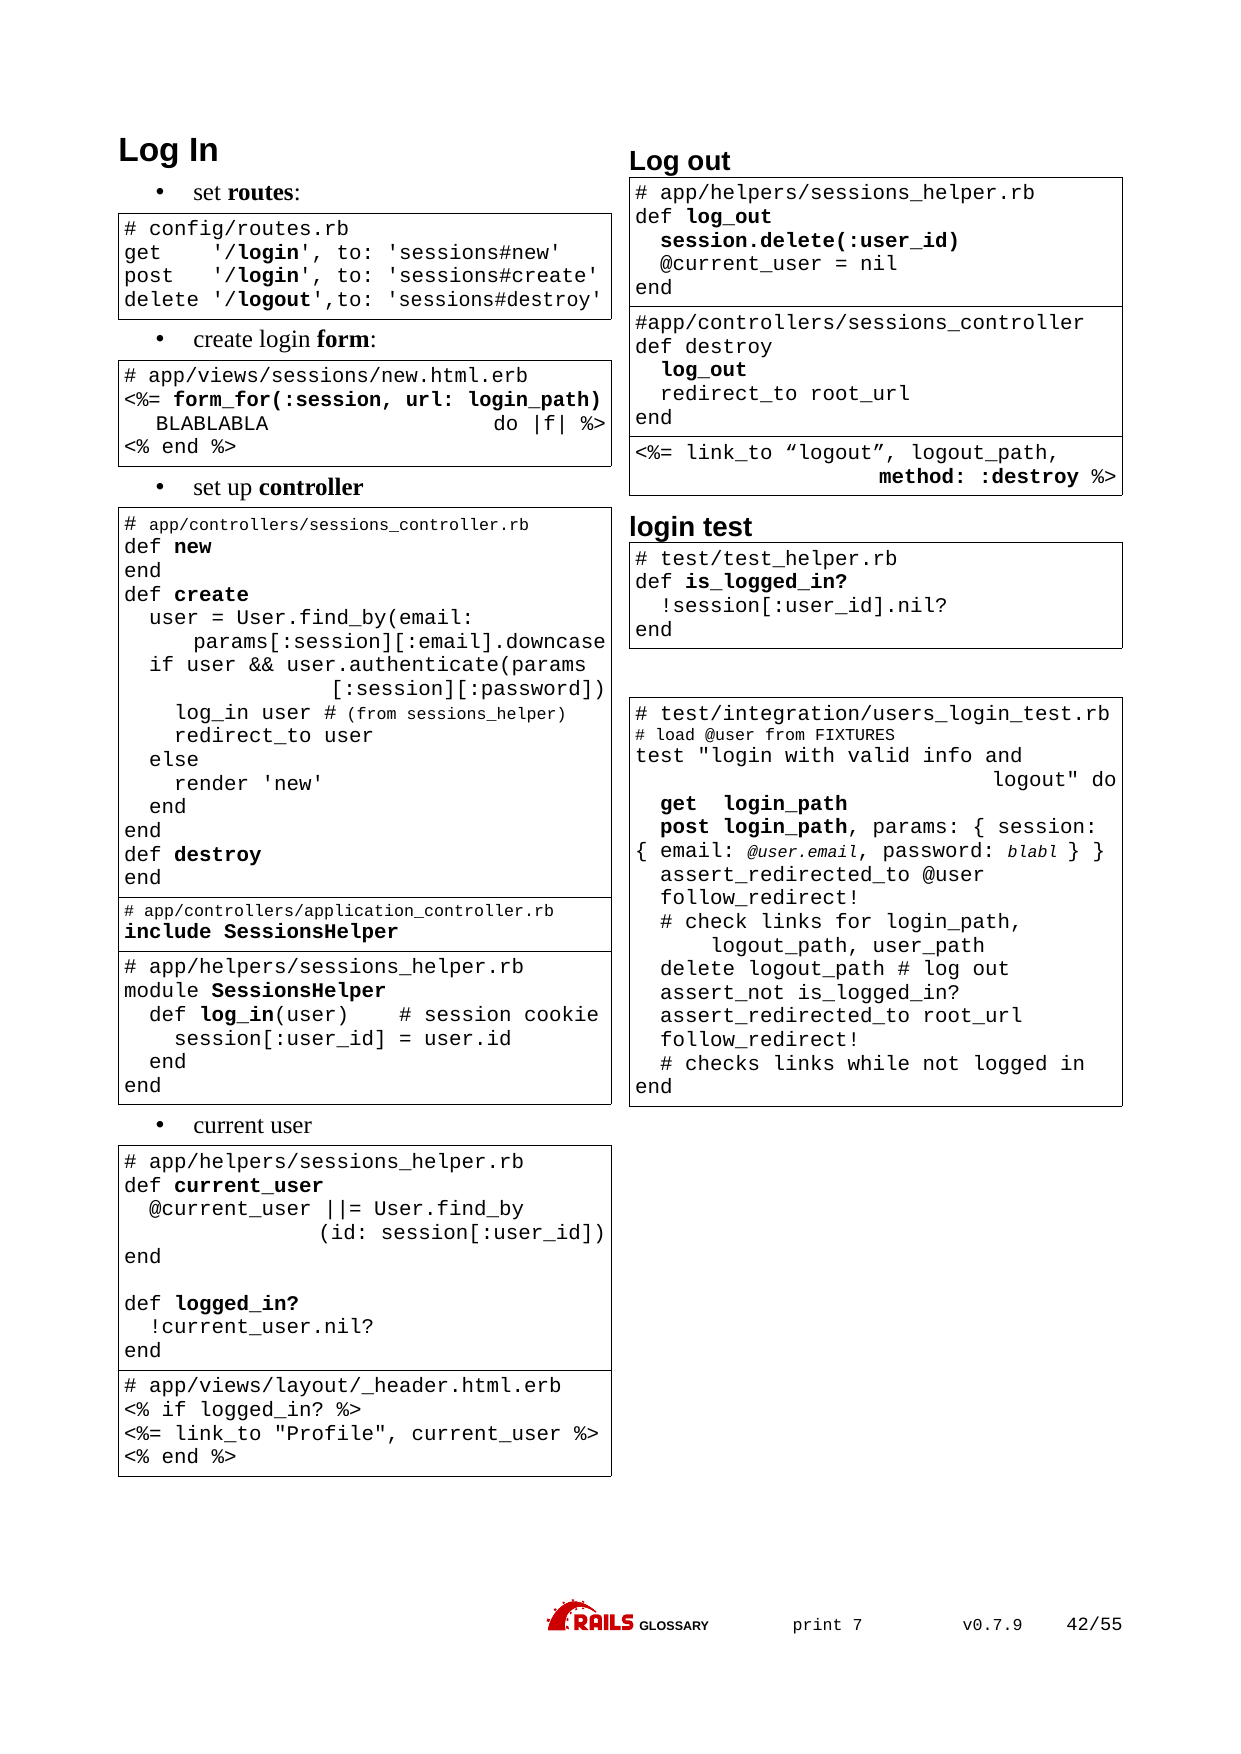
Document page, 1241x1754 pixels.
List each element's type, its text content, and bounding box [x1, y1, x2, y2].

subtitle login test [629, 510, 1122, 542]
list create login form: [156, 324, 611, 353]
table_header # test/integration/users_login_test.rb # load @user from FIXTURES test "login with valid info and logout" do get login_path post login_path, params: { session: { email: @user.email, password: blabl } } assert_redirected_to @user follow_redirect! # check links for login_path, logout_path, user_path delete logout_path # log out assert_not is_logged_in? assert_redirected_to root_url follow_redirect! # checks links while not logged in end [630, 698, 1122, 1106]
table_header # config/routes.rb get '/login', to: 'sessions#new' post '/login', to: 'sessions#create' delete '/logout',to: 'sessions#destroy' [119, 214, 611, 318]
list set up controller [156, 472, 611, 501]
table_cell <%= link_to “logout”, logout_path, method: :destroy %> [630, 437, 1122, 495]
table_cell # app/controllers/application_controller.rb include SessionsHelper [119, 898, 611, 951]
table_header # test/test_helper.rb def is_logged_in? !session[:user_id].nil? end [630, 543, 1122, 648]
subtitle Log In [118, 130, 611, 168]
table_cell # app/helpers/sessions_helper.rb module SessionsHelper def log_in(user) # session cookie session[:user_id] = user.id end end [119, 952, 611, 1104]
subtitle Log out [629, 145, 1122, 177]
table_cell #app/controllers/sessions_controller def destroy log_out redirect_to root_url end [630, 307, 1122, 436]
list set routes: [156, 177, 611, 206]
list current user [156, 1110, 611, 1139]
table_header # app/helpers/sessions_helper.rb def current_user @current_user ||= User.find_by (id: session[:user_id]) end def logged_in? !current_user.nil? end [119, 1146, 611, 1369]
table_header # app/controllers/sessions_controller.rb def new end def create user = User.find_by(email: params[:session][:email].downcase if user && user.authenticate(params [:session][:password]) log_in user # (from sessions_helper) redirect_to user else render 'new' end end def destroy end [119, 508, 611, 897]
table_cell # app/views/layout/_header.html.erb <% if logged_in? %> <%= link_to "Profile", current_user %> <% end %> [119, 1371, 611, 1476]
table_header # app/helpers/sessions_helper.rb def log_out session.delete(:user_id) @current_user = nil end [630, 178, 1122, 306]
table_header # app/views/sessions/new.html.erb <%= form_for(:session, url: login_path) BLABLABLA do |f| %> <% end %> [119, 361, 611, 466]
